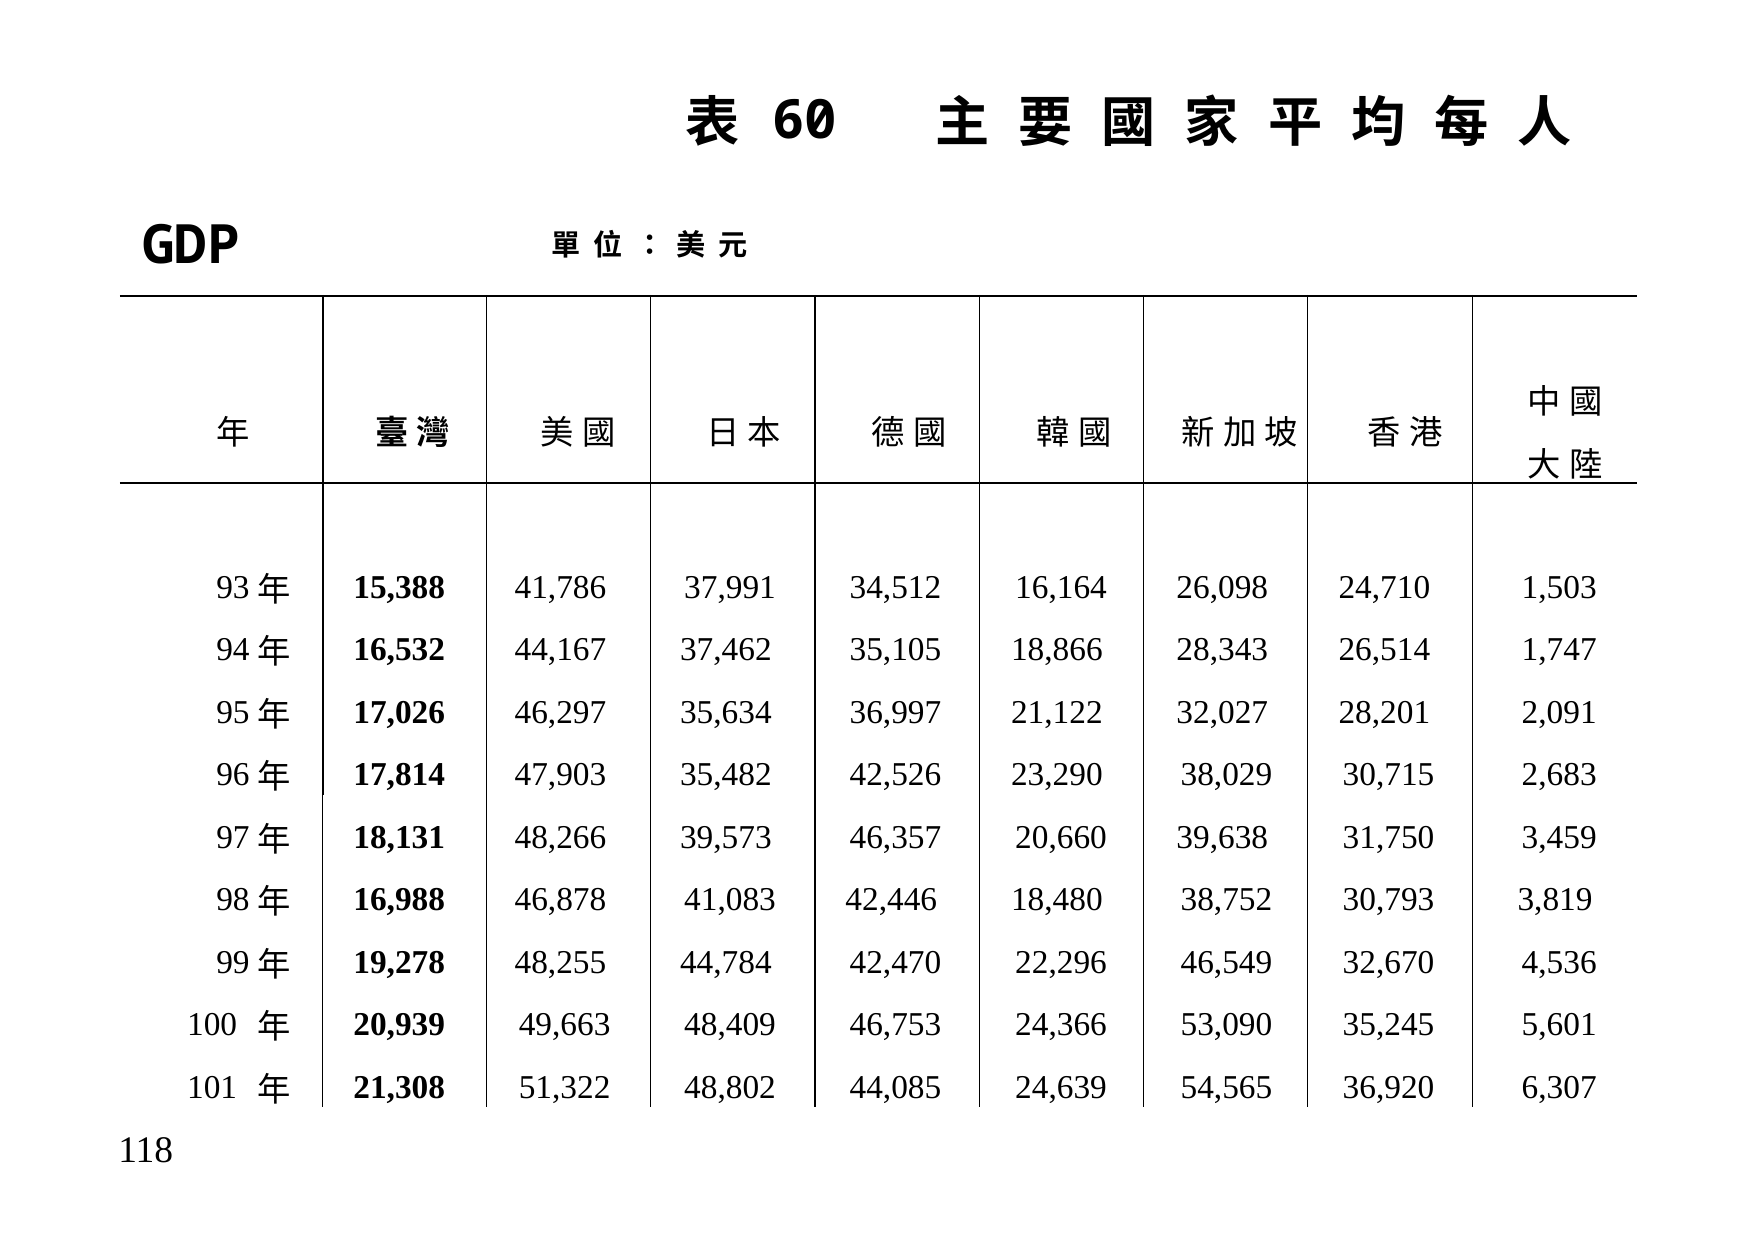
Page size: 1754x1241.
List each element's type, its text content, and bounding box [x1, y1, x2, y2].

table_cell 97年 [120, 795, 322, 857]
table_cell 41,786 [487, 484, 650, 607]
table_cell 38,029 [1144, 732, 1307, 795]
table_cell 44,167 [487, 607, 650, 670]
table_cell 24,366 [980, 982, 1143, 1045]
table_cell 44,085 [816, 1045, 979, 1107]
table_cell 100年 [120, 982, 322, 1045]
table_header 香港 [1308, 297, 1472, 482]
table_cell 17,814 [324, 732, 486, 795]
table_cell 20,660 [980, 795, 1143, 857]
table_cell 38,752 [1144, 857, 1307, 920]
table_cell 42,446 [816, 857, 979, 920]
table_header 中國大陸 [1473, 297, 1637, 482]
table_cell 35,245 [1308, 982, 1472, 1045]
table_cell 18,866 [980, 607, 1143, 670]
table_cell 53,090 [1144, 982, 1307, 1045]
table_cell 36,997 [816, 670, 979, 732]
table_cell 36,920 [1308, 1045, 1472, 1107]
table_cell 4,536 [1473, 920, 1637, 982]
table_cell 32,670 [1308, 920, 1472, 982]
table_cell 18,480 [980, 857, 1143, 920]
table_cell 99年 [120, 920, 322, 982]
table_cell 93年 [120, 484, 322, 607]
table_cell 20,939 [323, 982, 486, 1045]
table_cell 3,819 [1473, 857, 1637, 920]
table_cell 42,470 [816, 920, 979, 982]
table_header 德國 [816, 297, 979, 482]
table_cell 30,793 [1308, 857, 1472, 920]
table_cell 28,343 [1144, 607, 1307, 670]
table_cell 32,027 [1144, 670, 1307, 732]
table_cell 1,747 [1473, 607, 1637, 670]
table_cell 22,296 [980, 920, 1143, 982]
table_header 年 [120, 297, 322, 482]
table_header 韓國 [980, 297, 1143, 482]
table_cell 47,903 [487, 732, 650, 795]
table_cell 41,083 [651, 857, 814, 920]
table_cell 37,991 [651, 484, 814, 607]
table_cell 48,409 [651, 982, 814, 1045]
table_cell 46,297 [487, 670, 650, 732]
table_cell 24,639 [980, 1045, 1143, 1107]
table_cell 17,026 [324, 670, 486, 732]
table_cell 28,201 [1308, 670, 1472, 732]
table_header 美國 [487, 297, 650, 482]
table_cell 95年 [120, 670, 322, 732]
table_cell 21,308 [323, 1045, 486, 1107]
table_cell 39,638 [1144, 795, 1307, 857]
table_cell 39,573 [651, 795, 814, 857]
table_cell 98年 [120, 857, 322, 920]
table_cell 16,164 [980, 484, 1143, 607]
table_cell 26,514 [1308, 607, 1472, 670]
table_cell 2,683 [1473, 732, 1637, 795]
table_cell 26,098 [1144, 484, 1307, 607]
table_cell 46,753 [816, 982, 979, 1045]
table_cell 35,482 [651, 732, 814, 795]
table_cell 42,526 [816, 732, 979, 795]
subtitle 表60 主要國家平均每人GDP 單位：美元 [128, 45, 1628, 295]
table_cell 31,750 [1308, 795, 1472, 857]
table_cell 30,715 [1308, 732, 1472, 795]
table_cell 46,357 [816, 795, 979, 857]
table_cell 24,710 [1308, 484, 1472, 607]
table_cell 16,988 [323, 857, 486, 920]
table_cell 1,503 [1473, 484, 1637, 607]
table_cell 37,462 [651, 607, 814, 670]
table_cell 48,802 [651, 1045, 814, 1107]
table_cell 48,266 [487, 795, 650, 857]
table_cell 51,322 [487, 1045, 650, 1107]
table_cell 2,091 [1473, 670, 1637, 732]
table_cell 16,532 [324, 607, 486, 670]
table_cell 96年 [120, 732, 322, 795]
table_cell 35,105 [816, 607, 979, 670]
table_cell 23,290 [980, 732, 1143, 795]
table_cell 46,878 [487, 857, 650, 920]
table_cell 44,784 [651, 920, 814, 982]
table_cell 15,388 [324, 484, 486, 607]
table_cell 18,131 [323, 795, 486, 857]
table_cell 3,459 [1473, 795, 1637, 857]
table_header 新加坡 [1144, 297, 1307, 482]
table_header 日本 [651, 297, 814, 482]
table_cell 46,549 [1144, 920, 1307, 982]
table_cell 35,634 [651, 670, 814, 732]
table_cell 21,122 [980, 670, 1143, 732]
table_cell 34,512 [816, 484, 979, 607]
table_cell 94年 [120, 607, 322, 670]
table_cell 6,307 [1473, 1045, 1637, 1107]
table_cell 19,278 [323, 920, 486, 982]
table_cell 48,255 [487, 920, 650, 982]
table_cell 54,565 [1144, 1045, 1307, 1107]
table_header 臺灣 [324, 297, 486, 482]
table_cell 49,663 [487, 982, 650, 1045]
table_cell 5,601 [1473, 982, 1637, 1045]
table_cell 101年 [120, 1045, 322, 1107]
